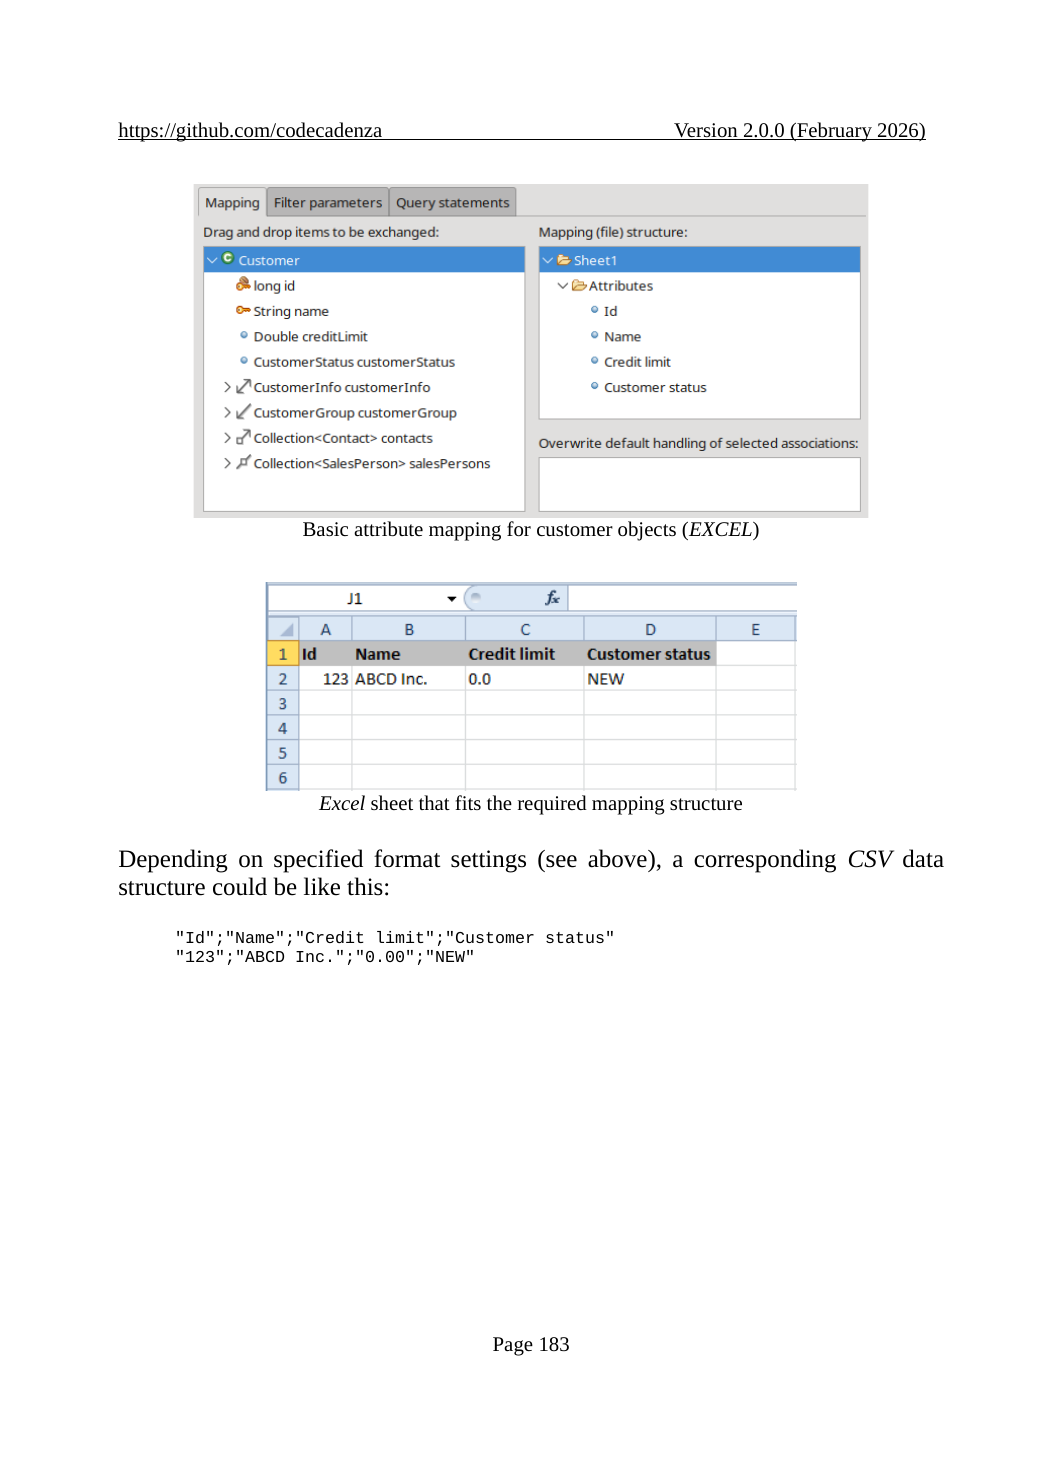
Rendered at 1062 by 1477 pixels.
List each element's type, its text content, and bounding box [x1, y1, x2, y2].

picture [193, 184, 869, 518]
text Excel sheet that fits the required mapping structure [265, 791, 797, 815]
text Depending on specified format settings (see above), a corresponding CSV data structure could be like this: [118, 844, 944, 901]
text Basic attribute mapping for customer objects (EXCEL) [193, 518, 868, 541]
text "Id";"Name";"Credit limit";"Customer status" [175, 930, 944, 949]
text "123";"ABCD Inc.";"0.00";"NEW" [175, 949, 944, 968]
picture [265, 582, 797, 791]
